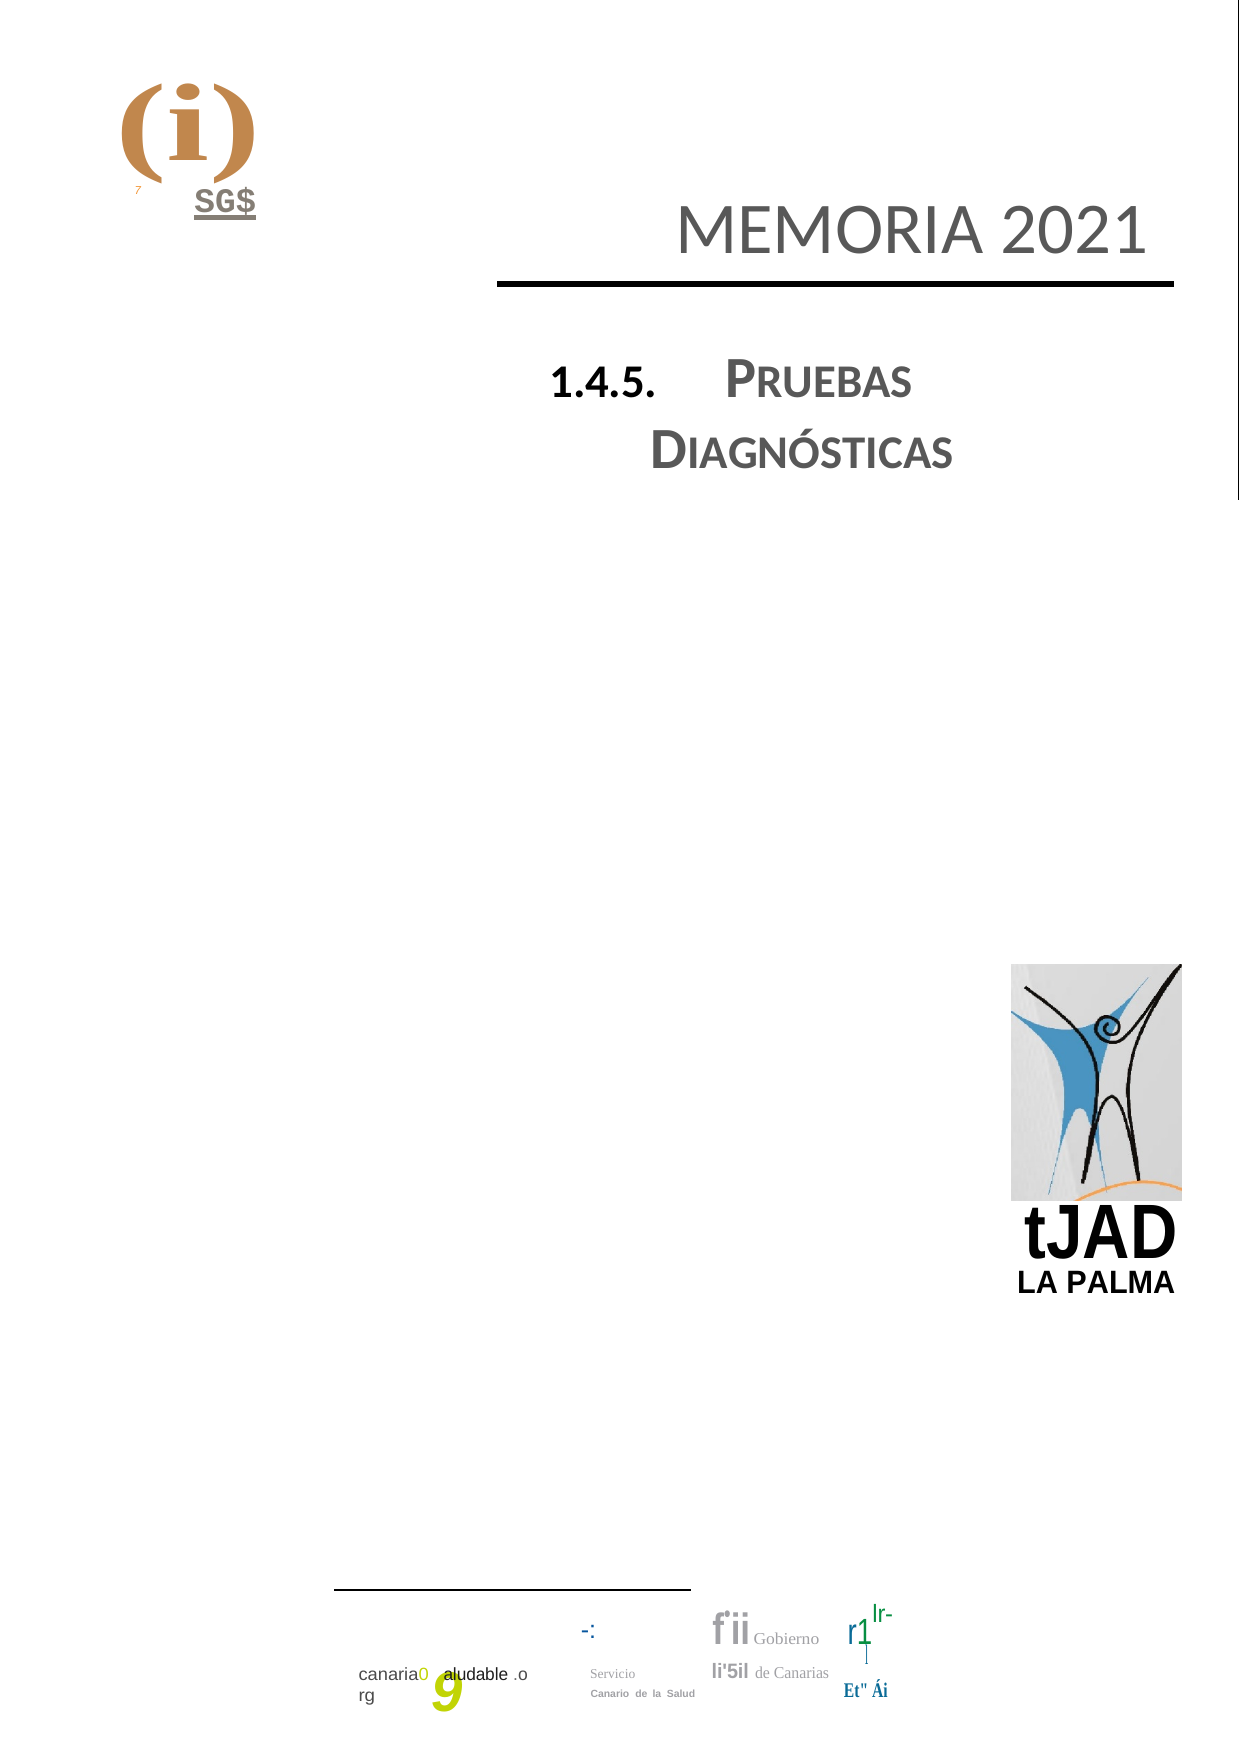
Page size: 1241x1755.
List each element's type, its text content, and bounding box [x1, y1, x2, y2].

text Canario de la Salud Et" Ái [590, 1682, 1203, 1701]
text Servicio li'5il de Canarias [590, 1664, 1203, 1682]
text f•iiGobierno r1lr- [712, 1612, 1203, 1652]
subtitle MEMORIA 2021 [673, 183, 1150, 272]
subtitle (i) [115, 63, 266, 185]
text 9 -: [62, 1604, 596, 1647]
subtitle LA PALMA [62, 1263, 1175, 1300]
list PRUEBAS DIAGNÓSTICAS [549, 340, 1203, 483]
text canaria0 aludable .o rg [358, 1664, 534, 1705]
text 7 SG$ [134, 185, 266, 219]
